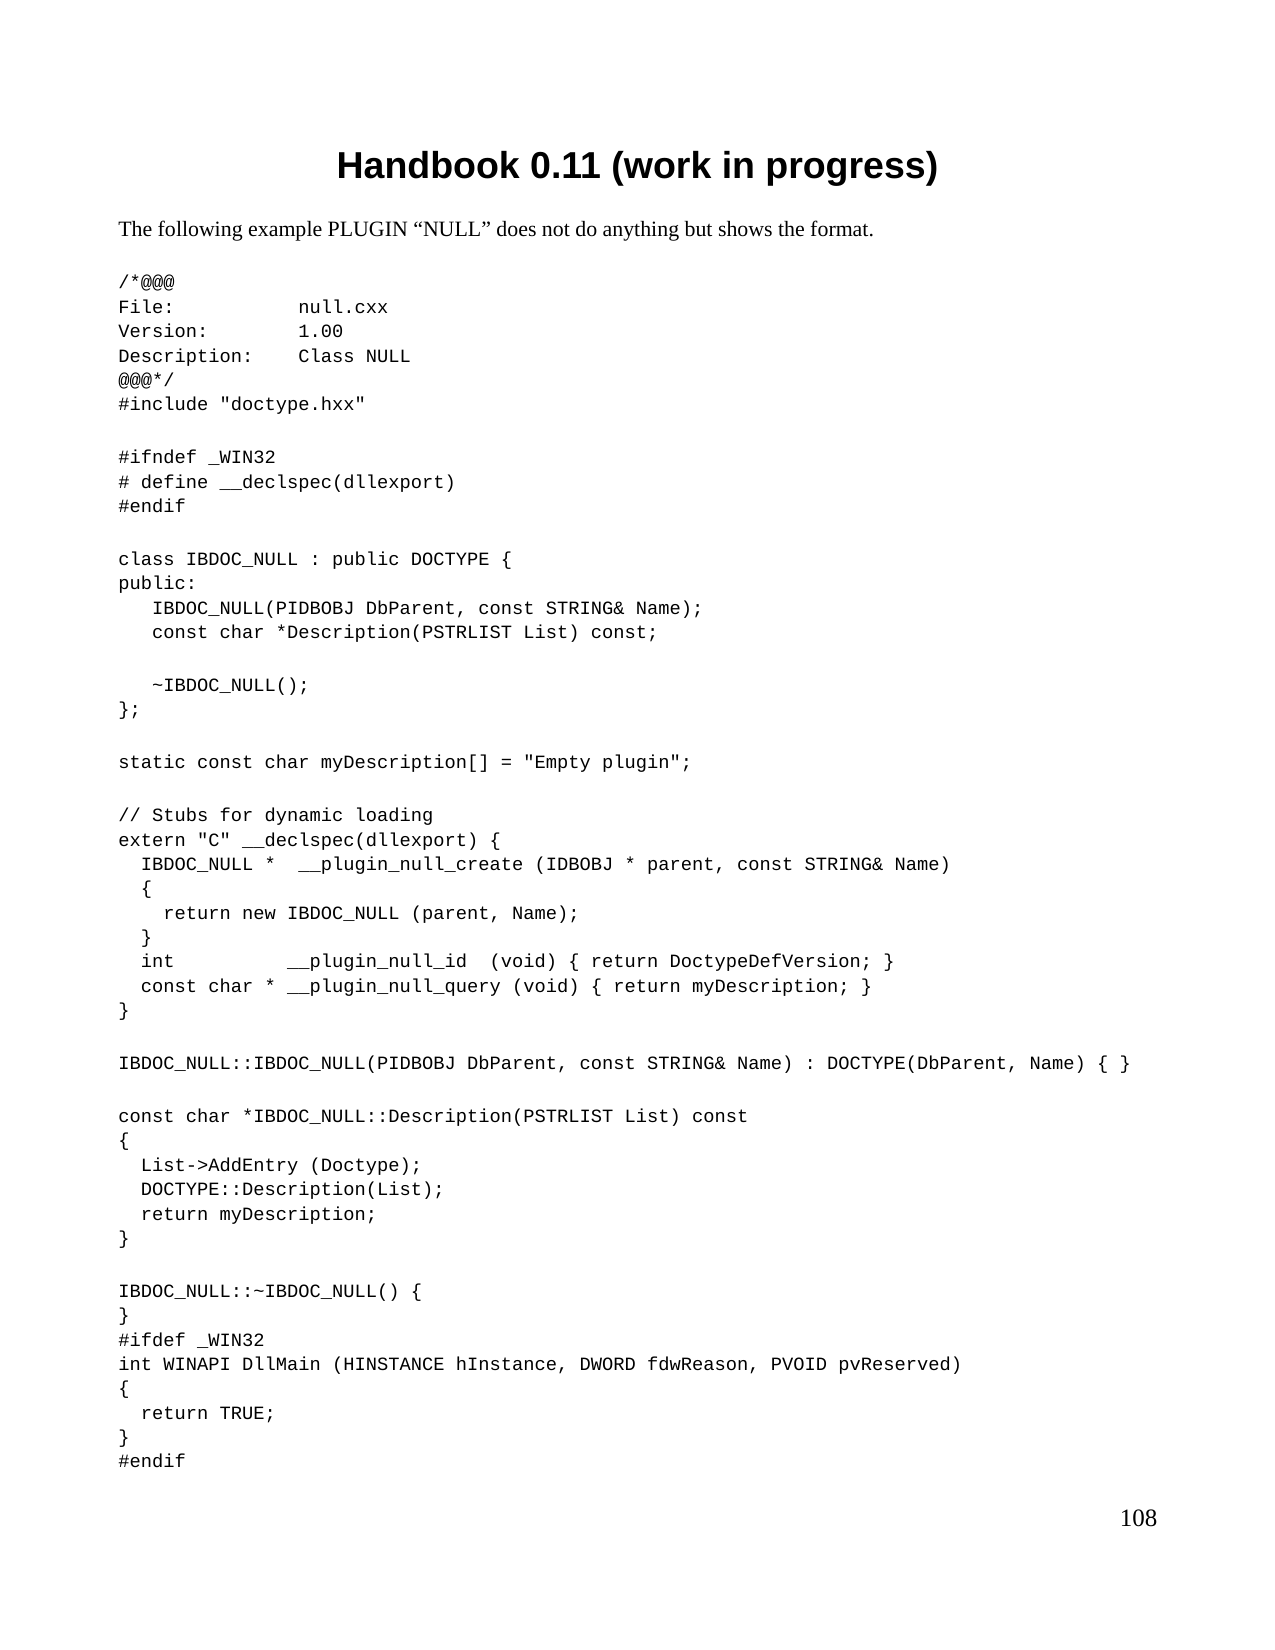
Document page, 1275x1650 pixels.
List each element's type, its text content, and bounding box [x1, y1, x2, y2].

text File: null.cxx [118, 298, 1157, 319]
text class IBDOC_NULL : public DOCTYPE { [118, 550, 1157, 571]
text const char *Description(PSTRLIST List) const; [118, 623, 1157, 644]
text return myDescription; [118, 1204, 1157, 1226]
text const char * __plugin_null_query (void) { return myDescription; } [118, 977, 1157, 998]
text DOCTYPE::Description(List); [118, 1180, 1157, 1201]
text IBDOC_NULL(PIDBOBJ DbParent, const STRING& Name); [118, 598, 1157, 620]
text return TRUE; [118, 1403, 1157, 1425]
text Version: 1.00 [118, 322, 1157, 343]
text The following example PLUGIN “NULL” does not do anything but shows the format. [118, 216, 1157, 241]
text @@@*/ [118, 371, 1157, 392]
text #endif [118, 1452, 1157, 1473]
text /*@@@ [118, 273, 1157, 294]
text { [118, 1131, 1157, 1152]
text IBDOC_NULL * __plugin_null_create (IDBOBJ * parent, const STRING& Name) [118, 855, 1157, 876]
text # define __declspec(dllexport) [118, 472, 1157, 494]
text { [118, 879, 1157, 900]
text int WINAPI DllMain (HINSTANCE hInstance, DWORD fdwReason, PVOID pvReserved) [118, 1355, 1157, 1376]
text IBDOC_NULL::~IBDOC_NULL() { [118, 1282, 1157, 1303]
text } [118, 1229, 1157, 1250]
text #ifdef _WIN32 [118, 1330, 1157, 1352]
text { [118, 1379, 1157, 1400]
text extern "C" __declspec(dllexport) { [118, 830, 1157, 852]
text int __plugin_null_id (void) { return DoctypeDefVersion; } [118, 952, 1157, 973]
text public: [118, 574, 1157, 595]
text // Stubs for dynamic loading [118, 806, 1157, 827]
text #endif [118, 497, 1157, 518]
text #ifndef _WIN32 [118, 448, 1157, 469]
text const char *IBDOC_NULL::Description(PSTRLIST List) const [118, 1107, 1157, 1128]
text } [118, 1306, 1157, 1327]
text #include "doctype.hxx" [118, 395, 1157, 416]
text return new IBDOC_NULL (parent, Name); [118, 903, 1157, 925]
text } [118, 1001, 1157, 1022]
text ~IBDOC_NULL(); [118, 676, 1157, 697]
text }; [118, 700, 1157, 721]
text Description: Class NULL [118, 346, 1157, 368]
text } [118, 928, 1157, 949]
text List->AddEntry (Doctype); [118, 1156, 1157, 1177]
text static const char myDescription[] = "Empty plugin"; [118, 753, 1157, 774]
text } [118, 1428, 1157, 1449]
text IBDOC_NULL::IBDOC_NULL(PIDBOBJ DbParent, const STRING& Name) : DOCTYPE(DbParent, Name) { } [118, 1054, 1157, 1075]
